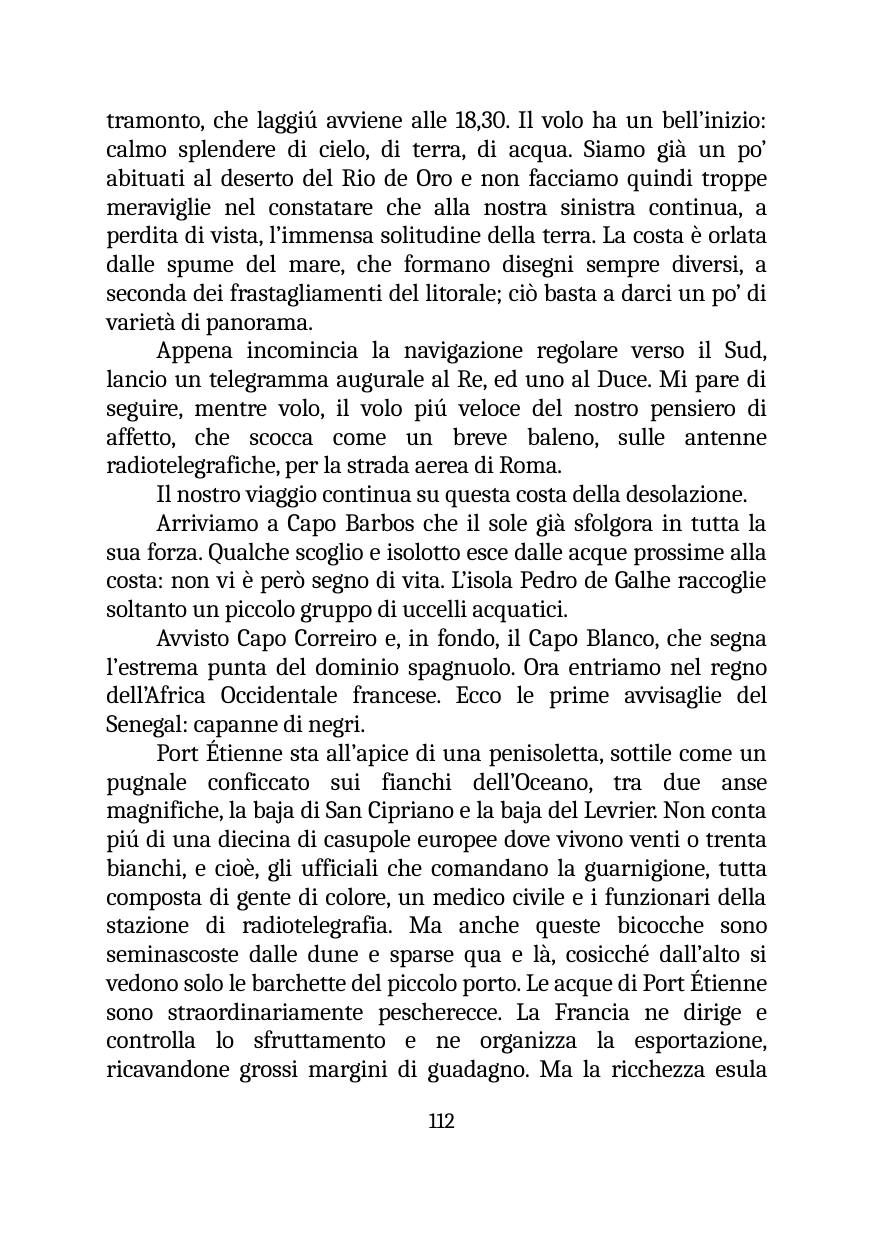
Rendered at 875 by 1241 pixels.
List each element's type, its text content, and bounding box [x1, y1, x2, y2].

text Avvisto Capo Correiro e, in fondo, il Capo Blanco, che segna l’estrema punta del dominio spagnuolo. Ora entriamo nel regno dell’Africa Occidentale francese. Ecco le prime avvisaglie del Senegal: capanne di negri. [106, 624, 768, 739]
text Appena incomincia la navigazione regolare verso il Sud, lancio un telegramma augurale al Re, ed uno al Duce. Mi pare di seguire, mentre volo, il volo piú veloce del nostro pensiero di affetto, che scocca come un breve baleno, sulle antenne radiotelegrafiche, per la strada aerea di Roma. [106, 336, 768, 480]
text tramonto, che laggiú avviene alle 18,30. Il volo ha un bell’inizio: calmo splendere di cielo, di terra, di acqua. Siamo già un po’ abituati al deserto del Rio de Oro e non facciamo quindi troppe meraviglie nel constatare che alla nostra sinistra continua, a perdita di vista, l’immensa solitudine della terra. La costa è orlata dalle spume del mare, che formano disegni sempre diversi, a seconda dei frastagliamenti del litorale; ciò basta a darci un po’ di varietà di panorama. [106, 106, 768, 336]
text Port Étienne sta all’apice di una penisoletta, sottile come un pugnale conficcato sui fianchi dell’Oceano, tra due anse magnifiche, la baja di San Cipriano e la baja del Levrier. Non conta piú di una diecina di casupole europee dove vivono venti o trenta bianchi, e cioè, gli ufficiali che comandano la guarnigione, tutta composta di gente di colore, un medico civile e i funzionari della stazione di radiotelegrafia. Ma anche queste bicocche sono seminascoste dalle dune e sparse qua e là, cosicché dall’alto si vedono solo le barchette del piccolo porto. Le acque di Port Étienne sono straordinariamente pescherecce. La Francia ne dirige e controlla lo sfruttamento e ne organizza la esportazione, ricavandone grossi margini di guadagno. Ma la ricchezza esula [106, 739, 768, 1084]
text Il nostro viaggio continua su questa costa della desolazione. [106, 480, 768, 509]
text Arriviamo a Capo Barbos che il sole già sfolgora in tutta la sua forza. Qualche scoglio e isolotto esce dalle acque prossime alla costa: non vi è però segno di vita. L’isola Pedro de Galhe raccoglie soltanto un piccolo gruppo di uccelli acquatici. [106, 509, 768, 624]
